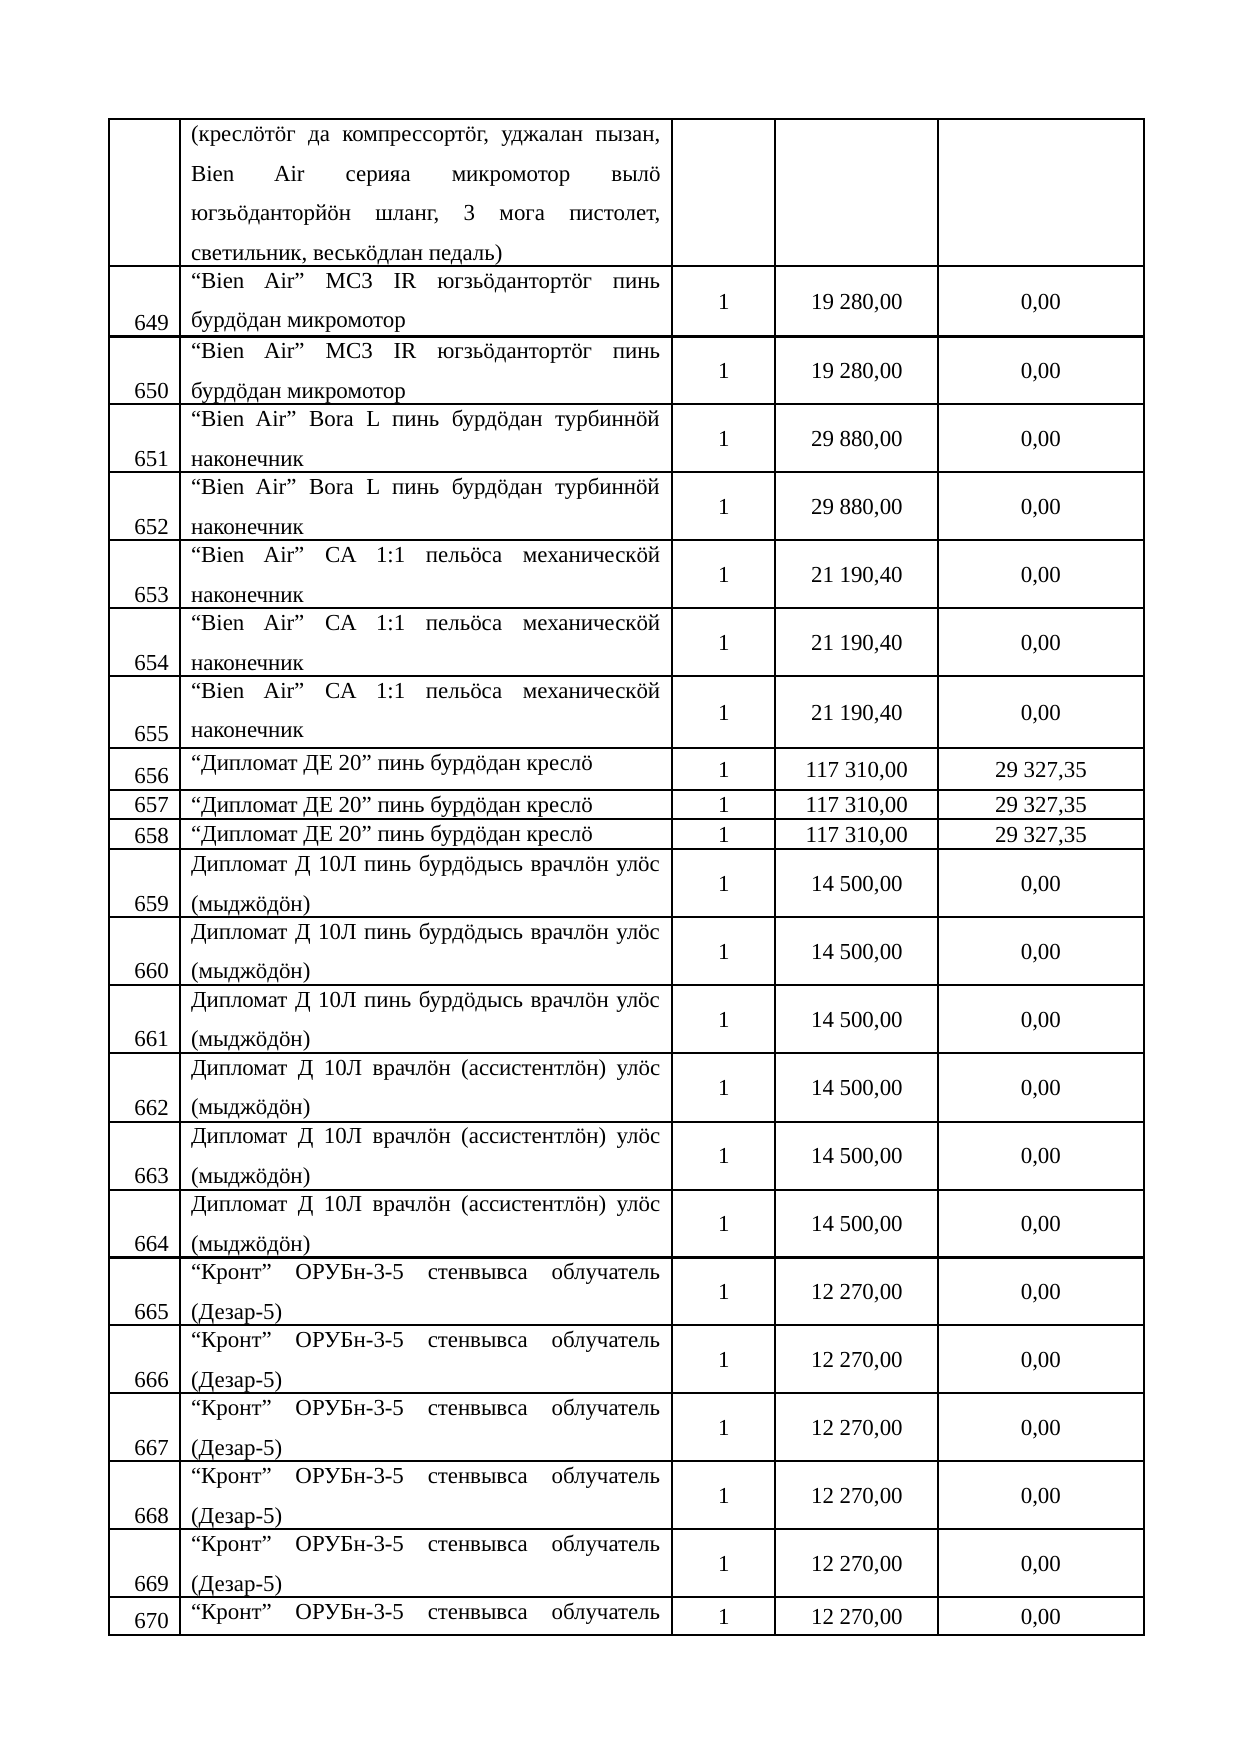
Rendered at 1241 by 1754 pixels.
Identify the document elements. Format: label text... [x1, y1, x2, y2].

table_cell 14 500,00 [776, 986, 937, 1052]
table_cell 21 190,40 [776, 541, 937, 607]
table_cell 1 [673, 918, 774, 984]
table_cell 1 [673, 791, 774, 818]
table_cell [110, 120, 179, 265]
table_cell 656 [110, 749, 179, 789]
table_cell “Bien Air” CA 1:1 пельӧса механическӧй наконечник [181, 609, 671, 675]
table_cell 0,00 [939, 609, 1143, 675]
table_cell 12 270,00 [776, 1259, 937, 1324]
table_cell 659 [110, 850, 179, 916]
table_cell 0,00 [939, 677, 1143, 747]
table_cell Дипломат Д 10Л пинь бурдӧдысь врачлӧн улӧс (мыджӧдӧн) [181, 986, 671, 1052]
table_cell 21 190,40 [776, 677, 937, 747]
table_cell 1 [673, 1598, 774, 1634]
table_cell 12 270,00 [776, 1462, 937, 1528]
table_cell 0,00 [939, 541, 1143, 607]
table_cell 19 280,00 [776, 267, 937, 335]
table_cell 0,00 [939, 405, 1143, 471]
table_cell 1 [673, 677, 774, 747]
table_cell 1 [673, 850, 774, 916]
table_cell 655 [110, 677, 179, 747]
table_cell “Дипломат ДЕ 20” пинь бурдӧдан креслӧ [181, 820, 671, 848]
table_cell “Кронт” ОРУБн-3-5 стенвывса облучатель (Дезар-5) [181, 1259, 671, 1324]
table_cell 14 500,00 [776, 850, 937, 916]
table_cell 1 [673, 473, 774, 539]
table_cell 0,00 [939, 918, 1143, 984]
table_cell 29 327,35 [939, 791, 1143, 818]
table_cell 0,00 [939, 1598, 1143, 1634]
table_cell 660 [110, 918, 179, 984]
table_cell 29 327,35 [939, 749, 1143, 789]
table_cell 29 880,00 [776, 473, 937, 539]
table_cell 1 [673, 1054, 774, 1121]
table_cell 668 [110, 1462, 179, 1528]
table_cell Дипломат Д 10Л врачлӧн (ассистентлӧн) улӧс (мыджӧдӧн) [181, 1054, 671, 1121]
table_cell “Bien Air” CA 1:1 пельӧса механическӧй наконечник [181, 677, 671, 747]
table_cell 1 [673, 541, 774, 607]
table_cell 1 [673, 749, 774, 789]
table_cell 0,00 [939, 1530, 1143, 1596]
table_cell 14 500,00 [776, 1054, 937, 1121]
table_cell “Кронт” ОРУБн-3-5 стенвывса облучатель (Дезар-5) [181, 1530, 671, 1596]
table_cell 1 [673, 338, 774, 403]
table_cell [939, 120, 1143, 265]
table_cell Дипломат Д 10Л врачлӧн (ассистентлӧн) улӧс (мыджӧдӧн) [181, 1123, 671, 1188]
table_cell 117 310,00 [776, 791, 937, 818]
table_cell 12 270,00 [776, 1326, 937, 1392]
table_cell 663 [110, 1123, 179, 1188]
table_cell 21 190,40 [776, 609, 937, 675]
table_cell 29 327,35 [939, 820, 1143, 848]
table_cell (креслӧтӧг да компрессортӧг, уджалан пызан, Bien Air серияа микромотор вылӧ югзьӧданторйӧн шланг, 3 мога пистолет, светильник, веськӧдлан педаль) [181, 120, 671, 265]
table_cell “Bien Air” Bora L пинь бурдӧдан турбиннӧй наконечник [181, 405, 671, 471]
table_cell 661 [110, 986, 179, 1052]
table_cell [673, 120, 774, 265]
table_cell 1 [673, 820, 774, 848]
table_cell 14 500,00 [776, 1191, 937, 1256]
table_cell “Bien Air” MC3 IR югзьӧдантортӧг пинь бурдӧдан микромотор [181, 267, 671, 335]
table_cell Дипломат Д 10Л пинь бурдӧдысь врачлӧн улӧс (мыджӧдӧн) [181, 918, 671, 984]
table_cell 0,00 [939, 473, 1143, 539]
table_cell 0,00 [939, 1326, 1143, 1392]
table_cell 670 [110, 1598, 179, 1634]
table_cell “Дипломат ДЕ 20” пинь бурдӧдан креслӧ [181, 791, 671, 818]
table_cell Дипломат Д 10Л врачлӧн (ассистентлӧн) улӧс (мыджӧдӧн) [181, 1191, 671, 1256]
table_cell 0,00 [939, 986, 1143, 1052]
table_cell 14 500,00 [776, 918, 937, 984]
table_cell 0,00 [939, 1462, 1143, 1528]
table_cell 1 [673, 1530, 774, 1596]
table_cell 12 270,00 [776, 1530, 937, 1596]
table_cell 0,00 [939, 338, 1143, 403]
table_cell 1 [673, 1394, 774, 1460]
table_cell 1 [673, 405, 774, 471]
table_cell 669 [110, 1530, 179, 1596]
table_cell 649 [110, 267, 179, 335]
table_cell 1 [673, 1259, 774, 1324]
table_cell “Кронт” ОРУБн-3-5 стенвывса облучатель (Дезар-5) [181, 1394, 671, 1460]
table_cell “Bien Air” CA 1:1 пельӧса механическӧй наконечник [181, 541, 671, 607]
table_cell 667 [110, 1394, 179, 1460]
table_cell 1 [673, 986, 774, 1052]
table_cell 0,00 [939, 1259, 1143, 1324]
table_cell “Кронт” ОРУБн-3-5 стенвывса облучатель (Дезар-5) [181, 1462, 671, 1528]
table_cell 1 [673, 267, 774, 335]
table_cell 0,00 [939, 267, 1143, 335]
table_cell 1 [673, 1191, 774, 1256]
table_cell 14 500,00 [776, 1123, 937, 1188]
table_cell 1 [673, 1326, 774, 1392]
table_cell 650 [110, 338, 179, 403]
table_cell “Bien Air” MC3 IR югзьӧдантортӧг пинь бурдӧдан микромотор [181, 338, 671, 403]
table_cell 0,00 [939, 1054, 1143, 1121]
table_cell 657 [110, 791, 179, 818]
table_cell 29 880,00 [776, 405, 937, 471]
table_cell 0,00 [939, 1394, 1143, 1460]
table_cell 12 270,00 [776, 1394, 937, 1460]
table_cell 664 [110, 1191, 179, 1256]
table_cell Дипломат Д 10Л пинь бурдӧдысь врачлӧн улӧс (мыджӧдӧн) [181, 850, 671, 916]
table_cell 665 [110, 1259, 179, 1324]
table_cell 652 [110, 473, 179, 539]
table_cell 0,00 [939, 1123, 1143, 1188]
table_cell 662 [110, 1054, 179, 1121]
table_cell 12 270,00 [776, 1598, 937, 1634]
table_cell 117 310,00 [776, 749, 937, 789]
table_cell 117 310,00 [776, 820, 937, 848]
table_cell 0,00 [939, 850, 1143, 916]
table_cell 1 [673, 609, 774, 675]
table_cell 0,00 [939, 1191, 1143, 1256]
table_cell “Дипломат ДЕ 20” пинь бурдӧдан креслӧ [181, 749, 671, 789]
table_cell 1 [673, 1123, 774, 1188]
table_cell 654 [110, 609, 179, 675]
table_cell 653 [110, 541, 179, 607]
table_cell “Кронт” ОРУБн-3-5 стенвывса облучатель (Дезар-5) [181, 1326, 671, 1392]
table_cell 666 [110, 1326, 179, 1392]
table_cell [776, 120, 937, 265]
table_cell 19 280,00 [776, 338, 937, 403]
table_cell 651 [110, 405, 179, 471]
table_cell 1 [673, 1462, 774, 1528]
table_cell 658 [110, 820, 179, 848]
table_cell “Кронт” ОРУБн-3-5 стенвывса облучатель [181, 1598, 671, 1634]
table_cell “Bien Air” Bora L пинь бурдӧдан турбиннӧй наконечник [181, 473, 671, 539]
